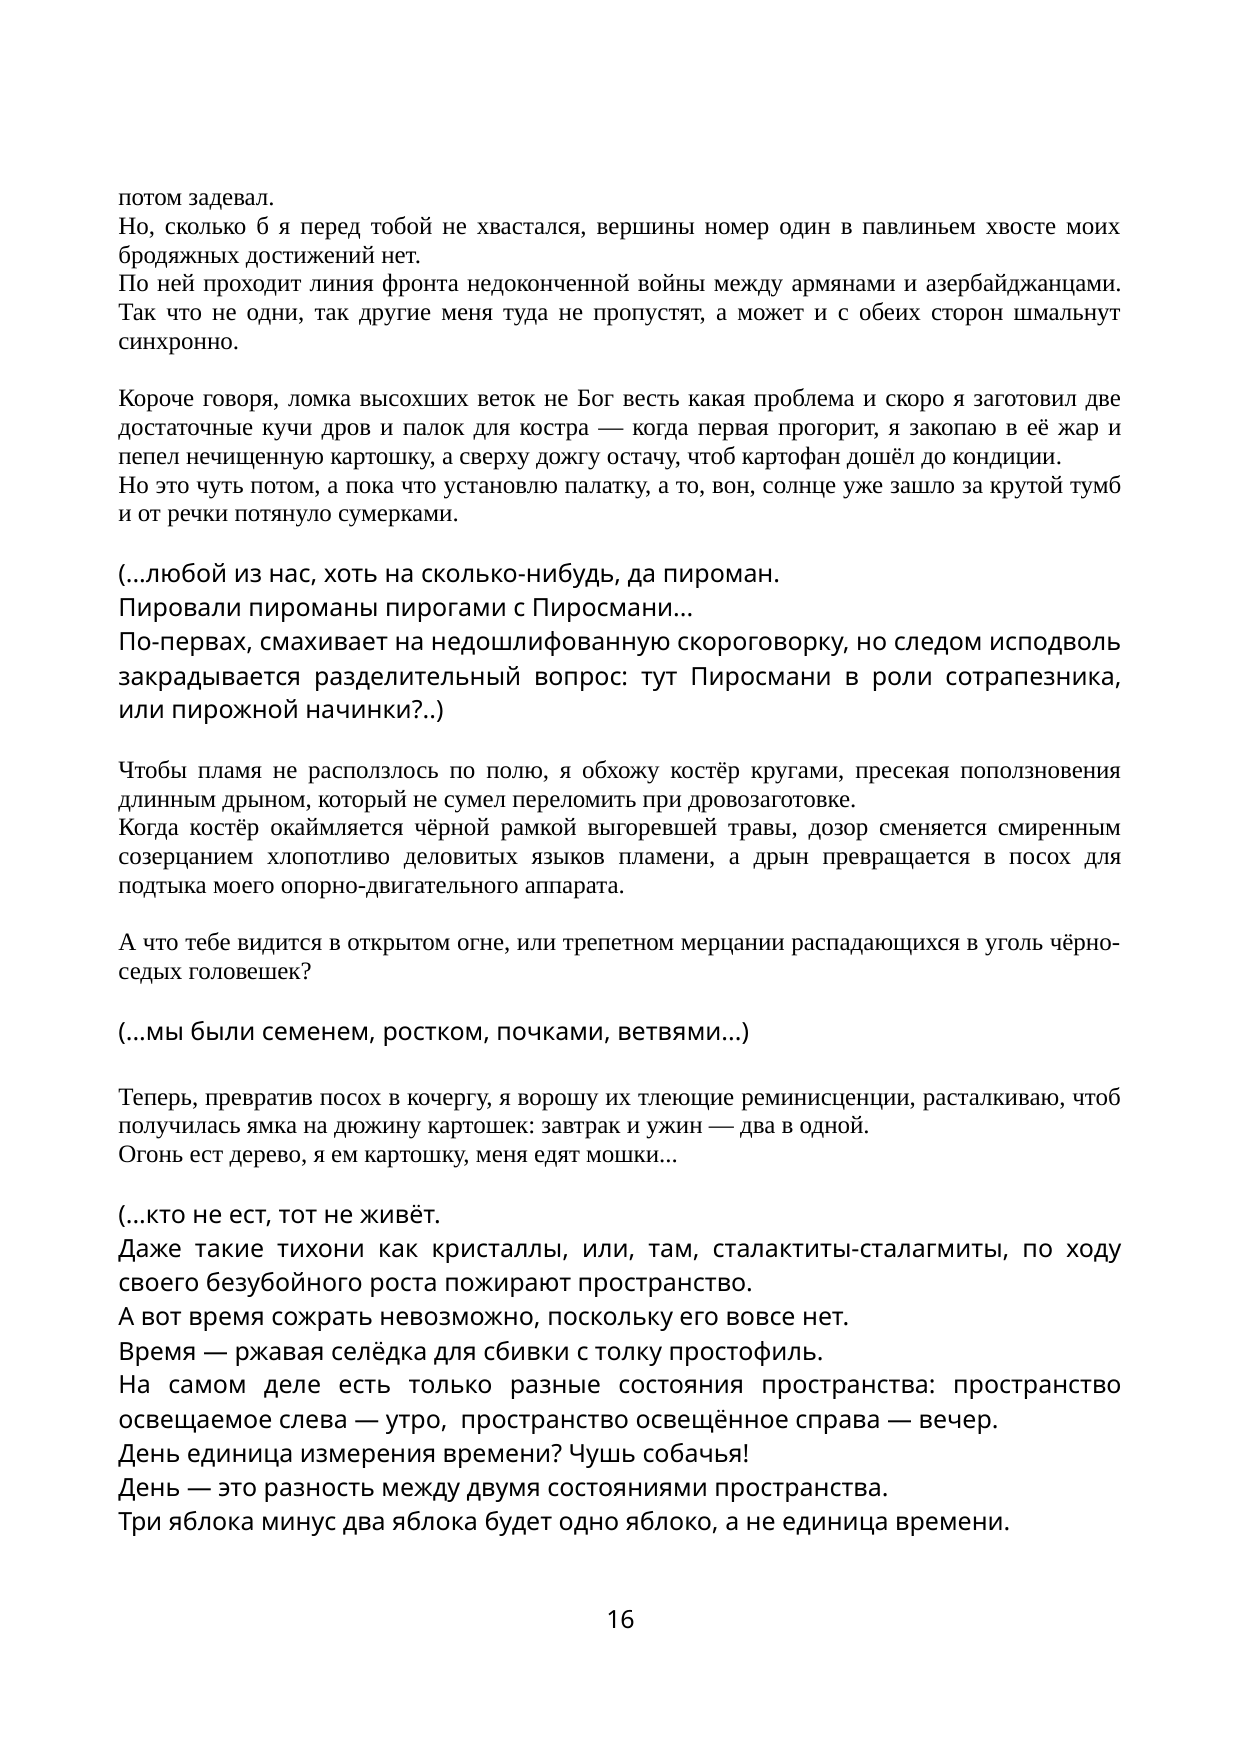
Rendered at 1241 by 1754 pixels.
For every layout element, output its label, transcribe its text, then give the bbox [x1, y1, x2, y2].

text Короче говоря, ломка высохших веток не Бог весть какая проблема и скоро я заготовил две достаточные кучи дров и палок для костра — когда первая прогорит, я закопаю в её жар и пепел нечищенную картошку, а сверху дожгу остачу, чтоб картофан дошёл до кондиции. [118, 383, 1122, 470]
text А что тебе видится в открытом огне, или трепетном мерцании распадающихся в уголь чёрно-седых головешек? [118, 927, 1122, 985]
text Время — ржавая селёдка для сбивки с толку простофиль. [118, 1333, 1122, 1367]
text Пировали пироманы пирогами с Пиросмани... [118, 590, 1122, 624]
text День единица измерения времени? Чушь собачья! [118, 1435, 1122, 1469]
text День — это разность между двумя состояниями пространства. [118, 1469, 1122, 1503]
text Даже такие тихони как кристаллы, или, там, сталактиты-сталагмиты, по ходу своего безубойного роста пожирают пространство. [118, 1231, 1122, 1299]
text Но это чуть потом, а пока что установлю палатку, а то, вон, солнце уже зашло за крутой тумб и от речки потянуло сумерками. [118, 470, 1122, 527]
text На самом деле есть только разные состояния пространства: пространство освещаемое слева — утро, пространство освещённое справа — вечер. [118, 1367, 1122, 1435]
text Три яблока минус два яблока будет одно яблоко, а не единица времени. [118, 1503, 1122, 1537]
text (...мы были семенем, ростком, почками, ветвями...) [118, 1014, 1122, 1048]
text потом задевал. [118, 182, 1122, 211]
text По ней проходит линия фронта недоконченной войны между армянами и азербайджанцами. Так что не одни, так другие меня туда не пропустят, а может и с обеих сторон шмальнут синхронно. [118, 268, 1122, 355]
text Но, сколько б я перед тобой не хвастался, вершины номер один в павлиньем хвосте моих бродяжных достижений нет. [118, 211, 1122, 268]
text Чтобы пламя не расползлось по полю, я обхожу костёр кругами, пресекая поползновения длинным дрыном, который не сумел переломить при дровозаготовке. [118, 755, 1122, 812]
text Огонь ест дерево, я ем картошку, меня едят мошки... [118, 1139, 1122, 1168]
text (...любой из нас, хоть на сколько-нибудь, да пироман. [118, 556, 1122, 590]
text (...кто не ест, тот не живёт. [118, 1197, 1122, 1231]
text По-первах, смахивает на недошлифованную скороговорку, но следом исподволь закрадывается разделительный вопрос: тут Пиросмани в роли сотрапезника, или пирожной начинки?..) [118, 624, 1122, 726]
text Когда костёр окаймляется чёрной рамкой выгоревшей травы, дозор сменяется смиренным созерцанием хлопотливо деловитых языков пламени, а дрын превращается в посох для подтыка моего опорно-двигательного аппарата. [118, 812, 1122, 899]
text Теперь, превратив посох в кочергу, я ворошу их тлеющие реминисценции, расталкиваю, чтоб получилась ямка на дюжину картошек: завтрак и ужин — два в одной. [118, 1082, 1122, 1139]
text А вот время сожрать невозможно, поскольку его вовсе нет. [118, 1299, 1122, 1333]
